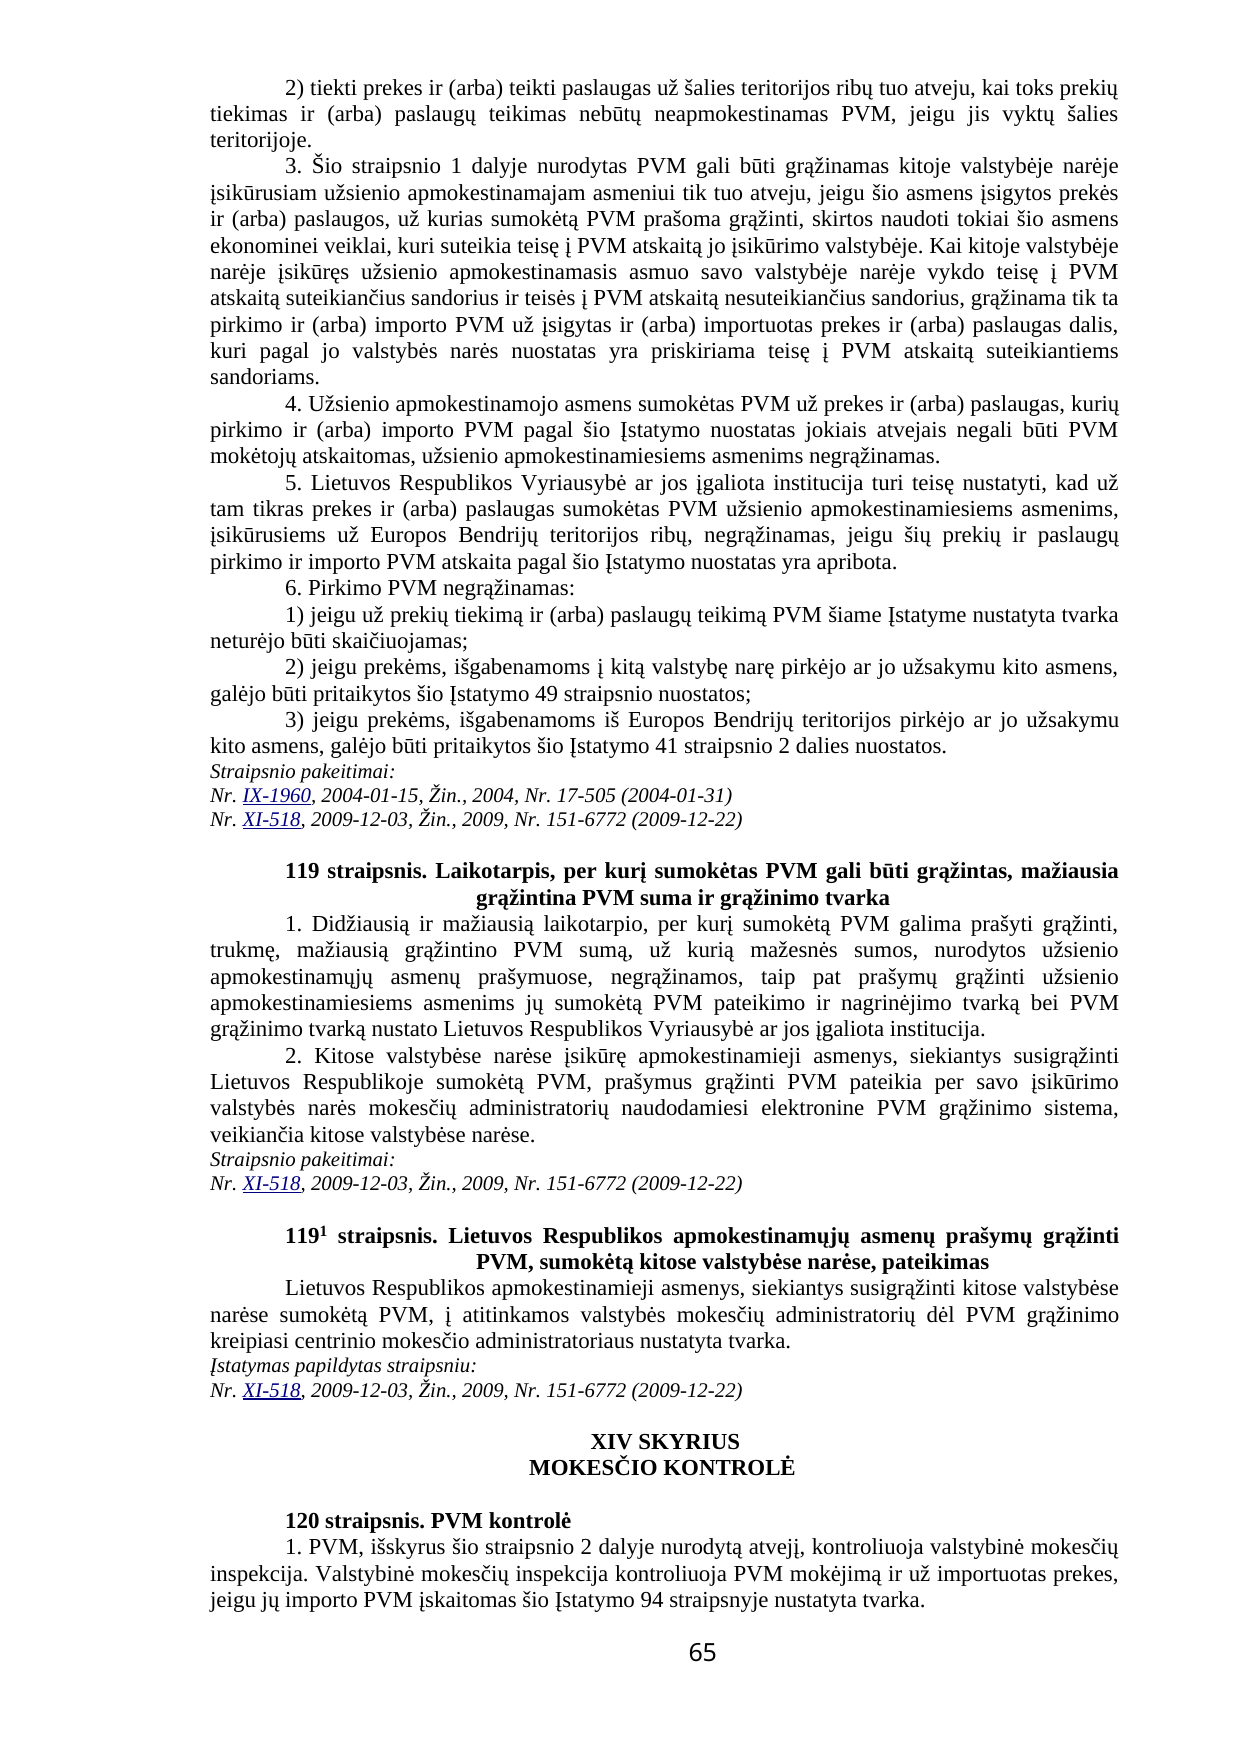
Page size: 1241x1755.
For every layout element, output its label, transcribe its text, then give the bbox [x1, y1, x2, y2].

text 6. Pirkimo PVM negrąžinamas: [210, 574, 1120, 601]
text 1. Didžiausią ir mažiausią laikotarpio, per kurį sumokėtą PVM galima prašyti grąžinti, trukmę, mažiausią grąžintino PVM sumą, už kurią mažesnės sumos, nurodytos užsienio apmokestinamųjų asmenų prašymuose, negrąžinamos, taip pat prašymų grąžinti užsienio apmokestinamiesiems asmenims jų sumokėtą PVM pateikimo ir nagrinėjimo tvarką bei PVM grąžinimo tvarką nustato Lietuvos Respublikos Vyriausybė ar jos įgaliota institucija. [210, 910, 1120, 1042]
text 1. PVM, išskyrus šio straipsnio 2 dalyje nurodytą atvejį, kontroliuoja valstybinė mokesčių inspekcija. Valstybinė mokesčių inspekcija kontroliuoja PVM mokėjimą ir už importuotas prekes, jeigu jų importo PVM įskaitomas šio Įstatymo 94 straipsnyje nustatyta tvarka. [210, 1533, 1120, 1612]
text 2) tiekti prekes ir (arba) teikti paslaugas už šalies teritorijos ribų tuo atveju, kai toks prekių tiekimas ir (arba) paslaugų teikimas nebūtų neapmokestinamas PVM, jeigu jis vyktų šalies teritorijoje. [210, 73, 1120, 153]
text 2) jeigu prekėms, išgabenamoms į kitą valstybę narę pirkėjo ar jo užsakymu kito asmens, galėjo būti pritaikytos šio Įstatymo 49 straipsnio nuostatos; [210, 653, 1120, 706]
text 2. Kitose valstybėse narėse įsikūrę apmokestinamieji asmenys, siekiantys susigrąžinti Lietuvos Respublikoje sumokėtą PVM, prašymus grąžinti PVM pateikia per savo įsikūrimo valstybės narės mokesčių administratorių naudodamiesi elektronine PVM grąžinimo sistema, veikiančia kitose valstybėse narėse. [210, 1042, 1120, 1147]
text 3) jeigu prekėms, išgabenamoms iš Europos Bendrijų teritorijos pirkėjo ar jo užsakymu kito asmens, galėjo būti pritaikytos šio Įstatymo 41 straipsnio 2 dalies nuostatos. [210, 706, 1120, 759]
text Lietuvos Respublikos apmokestinamieji asmenys, siekiantys susigrąžinti kitose valstybėse narėse sumokėtą PVM, į atitinkamos valstybės mokesčių administratorių dėl PVM grąžinimo kreipiasi centrinio mokesčio administratoriaus nustatyta tvarka. [210, 1274, 1120, 1353]
text Nr. XI-518, 2009-12-03, Žin., 2009, Nr. 151-6772 (2009-12-22) [210, 807, 1120, 831]
text 3. Šio straipsnio 1 dalyje nurodytas PVM gali būti grąžinamas kitoje valstybėje narėje įsikūrusiam užsienio apmokestinamajam asmeniui tik tuo atveju, jeigu šio asmens įsigytos prekės ir (arba) paslaugos, už kurias sumokėtą PVM prašoma grąžinti, skirtos naudoti tokiai šio asmens ekonominei veiklai, kuri suteikia teisę į PVM atskaitą jo įsikūrimo valstybėje. Kai kitoje valstybėje narėje įsikūręs užsienio apmokestinamasis asmuo savo valstybėje narėje vykdo teisę į PVM atskaitą suteikiančius sandorius ir teisės į PVM atskaitą nesuteikiančius sandorius, grąžinama tik ta pirkimo ir (arba) importo PVM už įsigytas ir (arba) importuotas prekes ir (arba) paslaugas dalis, kuri pagal jo valstybės narės nuostatas yra priskiriama teisę į PVM atskaitą suteikiantiems sandoriams. [210, 153, 1120, 390]
text XIV SKYRIUS [210, 1428, 1120, 1454]
text Nr. XI-518, 2009-12-03, Žin., 2009, Nr. 151-6772 (2009-12-22) [210, 1377, 1120, 1402]
text Nr. IX-1960, 2004-01-15, Žin., 2004, Nr. 17-505 (2004-01-31) [210, 783, 1120, 807]
text 120 straipsnis. PVM kontrolė [210, 1507, 1120, 1533]
text Nr. XI-518, 2009-12-03, Žin., 2009, Nr. 151-6772 (2009-12-22) [210, 1171, 1120, 1195]
text 4. Užsienio apmokestinamojo asmens sumokėtas PVM už prekes ir (arba) paslaugas, kurių pirkimo ir (arba) importo PVM pagal šio Įstatymo nuostatas jokiais atvejais negali būti PVM mokėtojų atskaitomas, užsienio apmokestinamiesiems asmenims negrąžinamas. [210, 390, 1120, 469]
text Straipsnio pakeitimai: [210, 1147, 1120, 1171]
text Straipsnio pakeitimai: [210, 759, 1120, 783]
text 5. Lietuvos Respublikos Vyriausybė ar jos įgaliota institucija turi teisę nustatyti, kad už tam tikras prekes ir (arba) paslaugas sumokėtas PVM užsienio apmokestinamiesiems asmenims, įsikūrusiems už Europos Bendrijų teritorijos ribų, negrąžinamas, jeigu šių prekių ir paslaugų pirkimo ir importo PVM atskaita pagal šio Įstatymo nuostatas yra apribota. [210, 469, 1120, 574]
text 1) jeigu už prekių tiekimą ir (arba) paslaugų teikimą PVM šiame Įstatyme nustatyta tvarka neturėjo būti skaičiuojamas; [210, 601, 1120, 653]
text 1191 straipsnis. Lietuvos Respublikos apmokestinamųjų asmenų prašymų grąžinti PVM, sumokėtą kitose valstybėse narėse, pateikimas [285, 1222, 1120, 1274]
text 119 straipsnis. Laikotarpis, per kurį sumokėtas PVM gali būti grąžintas, mažiausia grąžintina PVM suma ir grąžinimo tvarka [285, 857, 1120, 910]
text Įstatymas papildytas straipsniu: [210, 1353, 1120, 1377]
text MOKESČIO KONTROLĖ [210, 1454, 1120, 1481]
